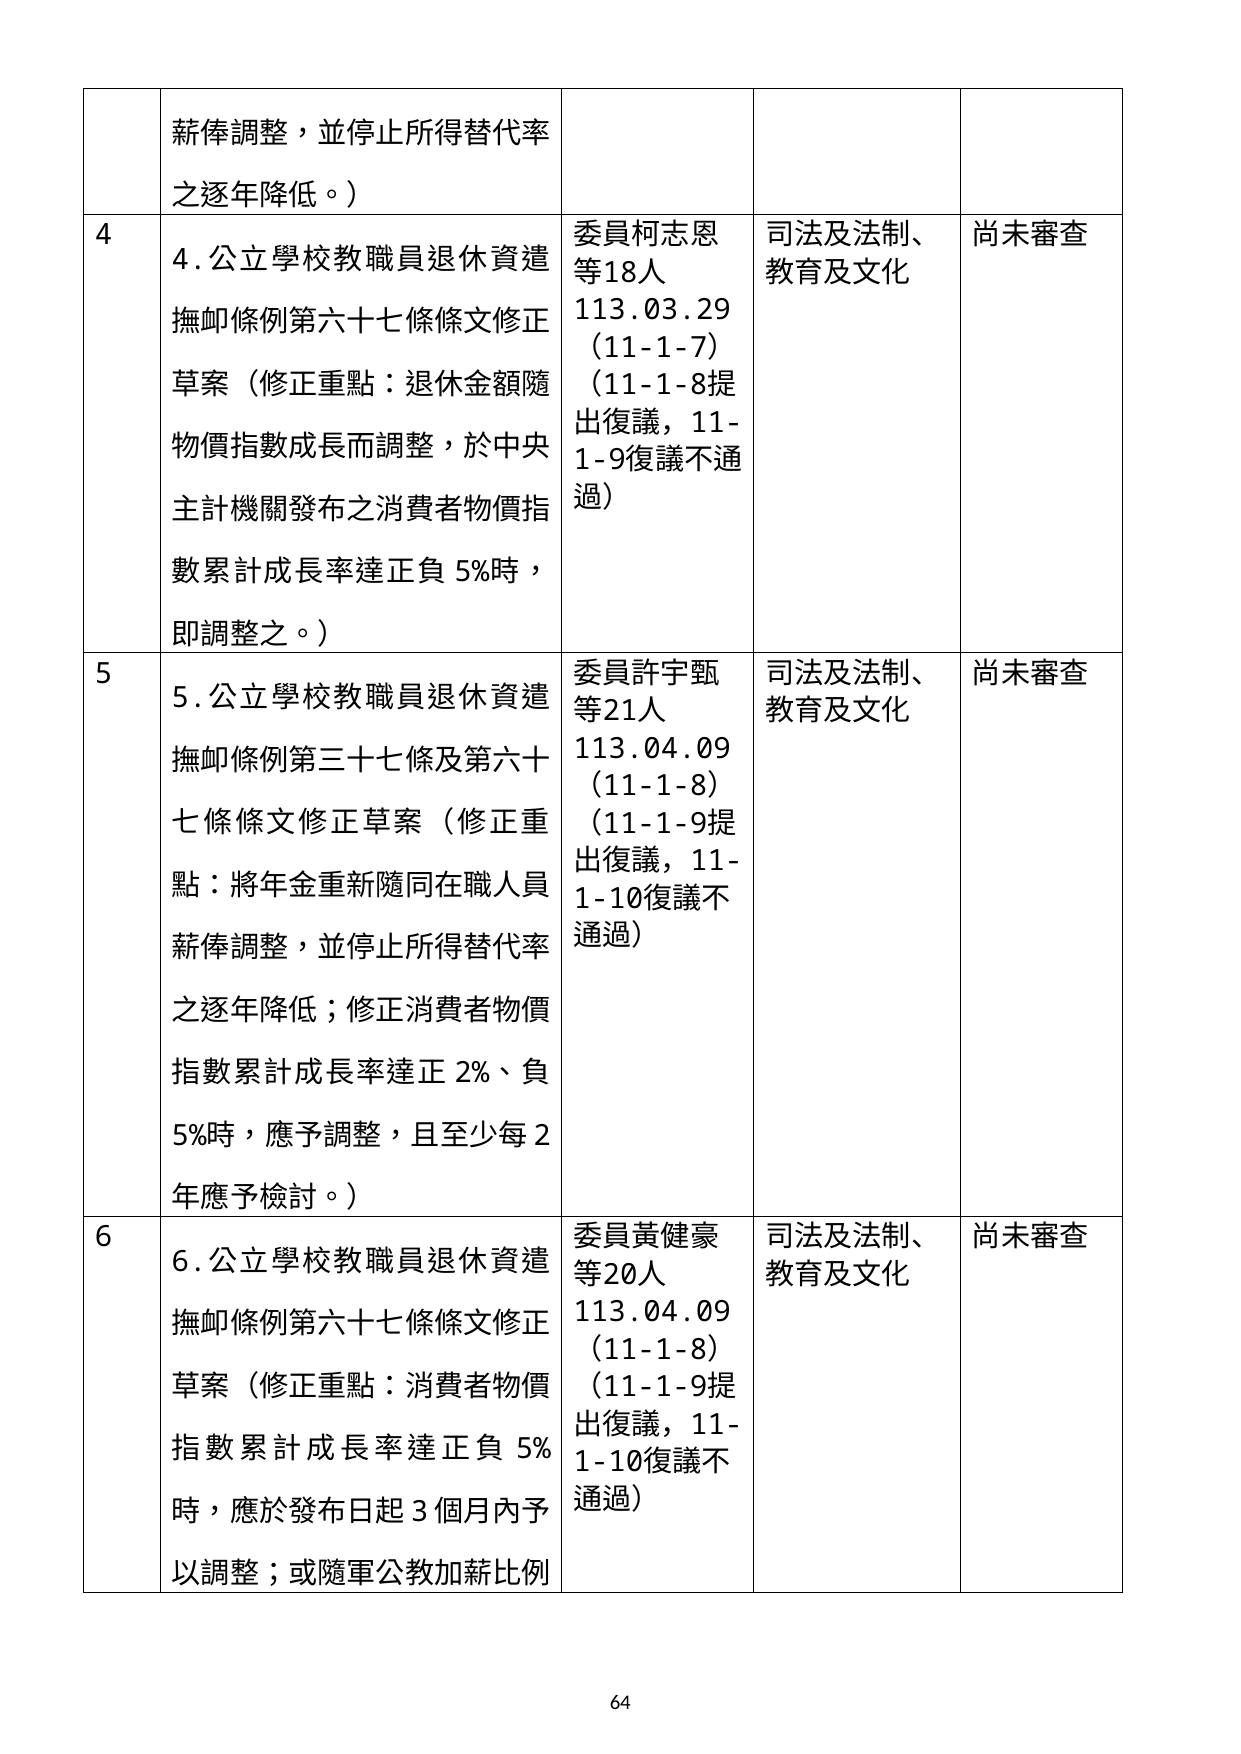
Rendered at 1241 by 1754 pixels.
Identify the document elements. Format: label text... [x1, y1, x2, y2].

table_cell 薪俸調整，並停止所得替代率之逐年降低。） [161, 89, 561, 214]
table_cell 委員柯志恩 等18人 113.03.29 （11-1-7）（11-1-8提出復議，11-1-9復議不通過） [562, 215, 753, 652]
table_cell [562, 89, 753, 214]
table_cell 司法及法制、教育及文化 [754, 215, 960, 652]
table_cell 尚未審查 [961, 1217, 1122, 1592]
table_cell 6 [84, 1217, 160, 1592]
table_cell 6.公立學校教職員退休資遣撫卹條例第六十七條條文修正草案（修正重點：消費者物價指數累計成長率達正負5%時，應於發布日起3個月內予以調整；或隨軍公教加薪比例 [161, 1217, 561, 1592]
table_cell 委員許宇甄 等21人 113.04.09 （11-1-8）（11-1-9提出復議，11-1-10復議不通過） [562, 653, 753, 1216]
table_cell 委員黃健豪 等20人 113.04.09 （11-1-8）（11-1-9提出復議，11-1-10復議不通過） [562, 1217, 753, 1592]
table_cell 4 [84, 215, 160, 652]
table_cell 5 [84, 653, 160, 1216]
table_cell 司法及法制、教育及文化 [754, 653, 960, 1216]
table_cell 尚未審查 [961, 653, 1122, 1216]
table_cell 5.公立學校教職員退休資遣撫卹條例第三十七條及第六十七條條文修正草案（修正重點：將年金重新隨同在職人員薪俸調整，並停止所得替代率之逐年降低；修正消費者物價指數累計成長率達正2%、負5%時，應予調整，且至少每2年應予檢討。） [161, 653, 561, 1216]
table_cell 司法及法制、教育及文化 [754, 1217, 960, 1592]
table_cell [961, 89, 1122, 214]
table_cell [84, 89, 160, 214]
table_cell 尚未審查 [961, 215, 1122, 652]
table_cell 4.公立學校教職員退休資遣撫卹條例第六十七條條文修正草案（修正重點：退休金額隨物價指數成長而調整，於中央主計機關發布之消費者物價指數累計成長率達正負5%時，即調整之。） [161, 215, 561, 652]
table_cell [754, 89, 960, 214]
